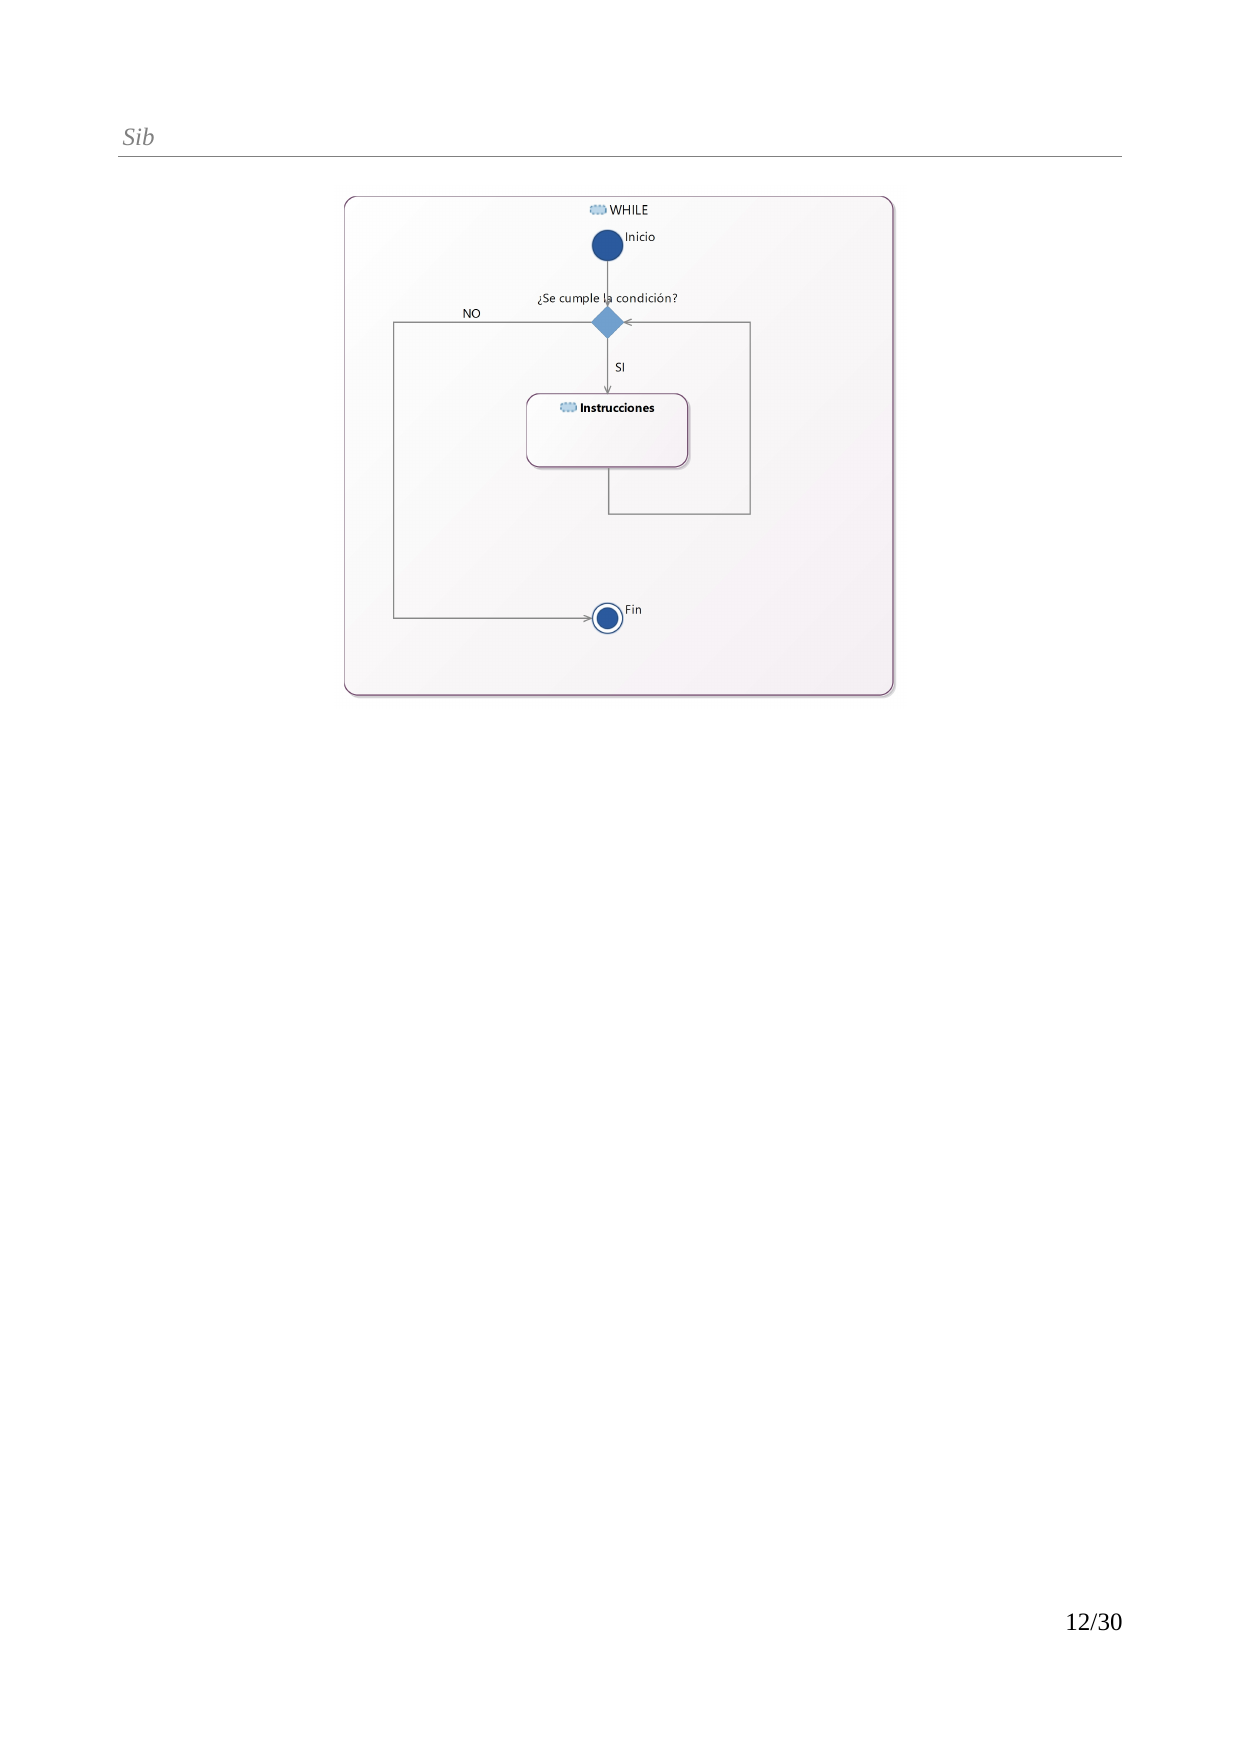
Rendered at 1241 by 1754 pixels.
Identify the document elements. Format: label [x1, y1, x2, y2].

picture [333, 185, 907, 709]
